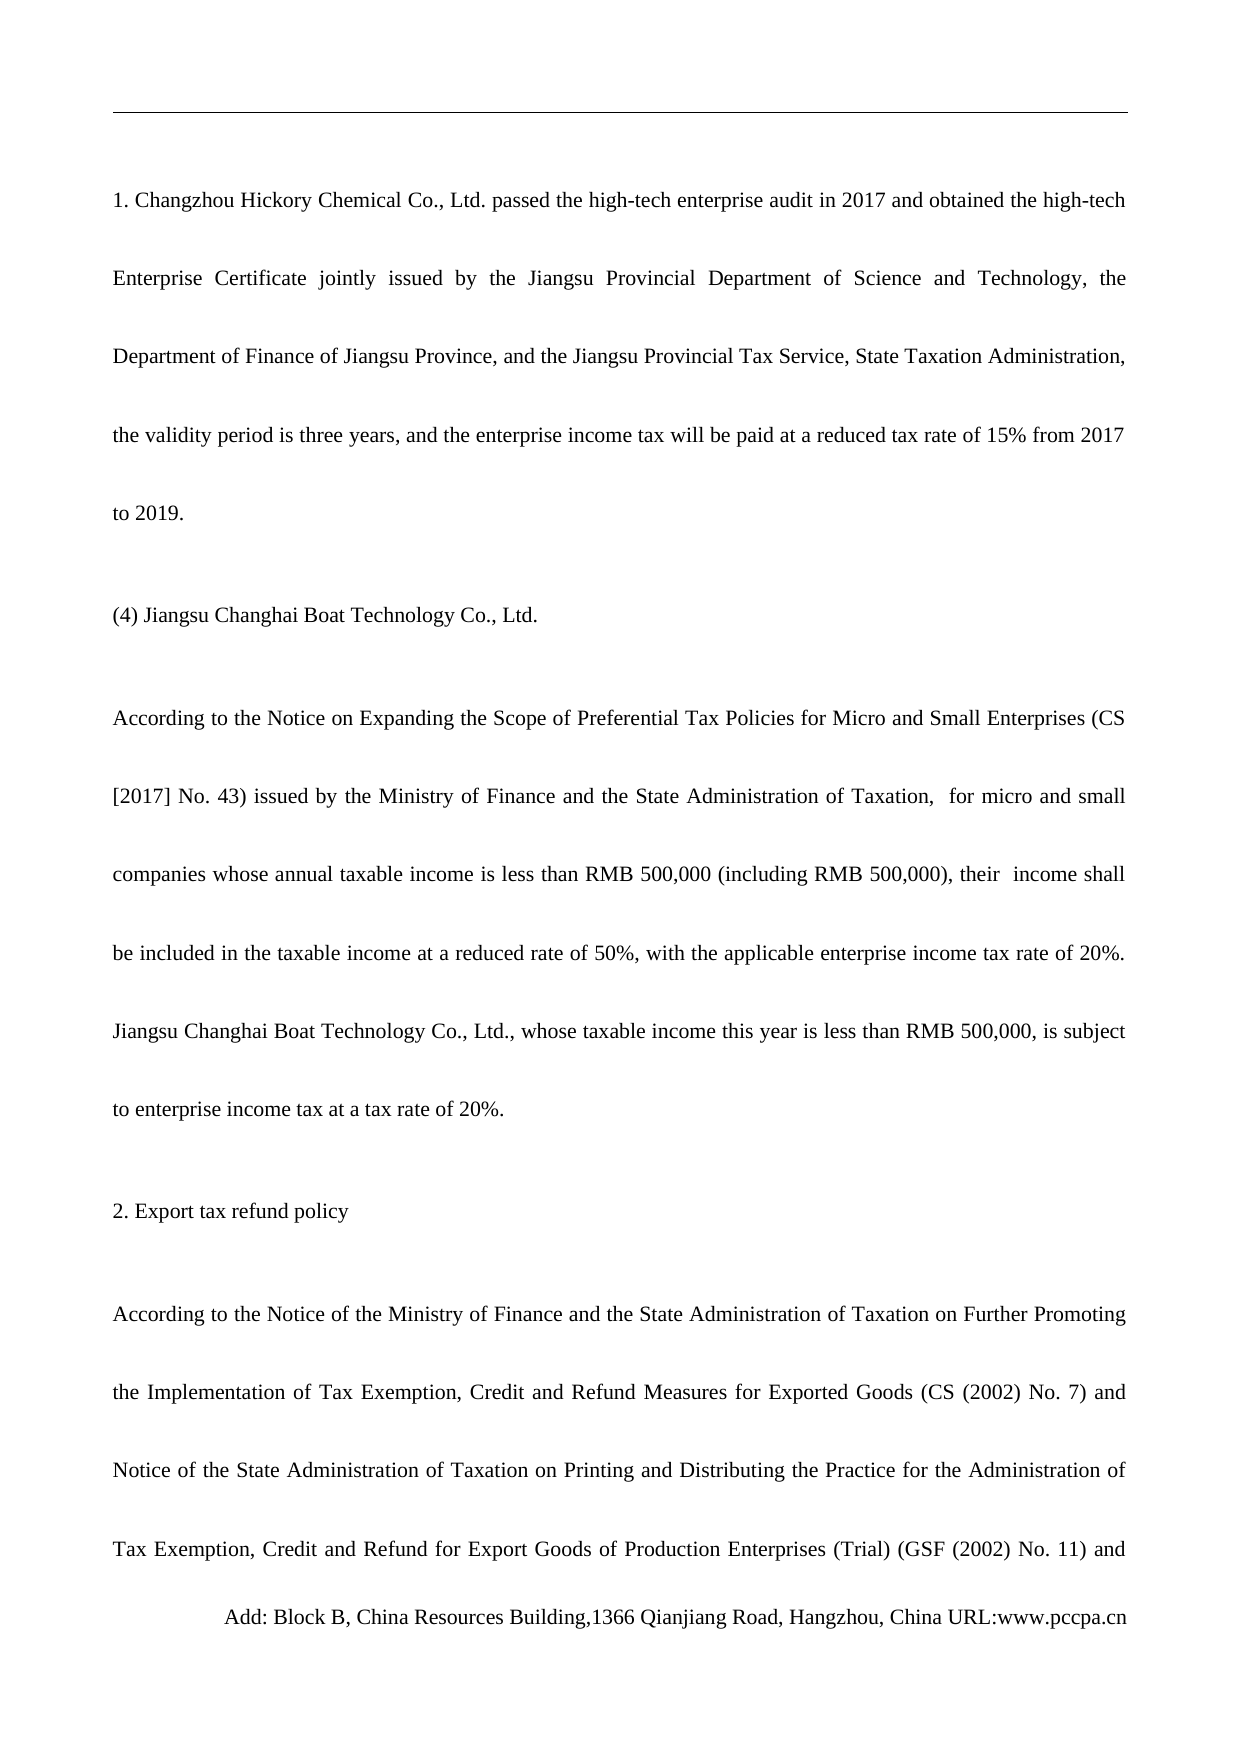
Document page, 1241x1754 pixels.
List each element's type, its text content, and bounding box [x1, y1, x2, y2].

text According to the Notice on Expanding the Scope of Preferential Tax Policies for Micro and Small Enterprises (CS [2017] No. 43) issued by the Ministry of Finance and the State Administration of Taxation, for micro and small companies whose annual taxable income is less than RMB 500,000 (including RMB 500,000), their income shall be included in the taxable income at a reduced rate of 50%, with the applicable enterprise income tax rate of 20%. Jiangsu Changhai Boat Technology Co., Ltd., whose taxable income this year is less than RMB 500,000, is subject to enterprise income tax at a tax rate of 20%. [112, 676, 1128, 1129]
text (4) Jiangsu Changhai Boat Technology Co., Ltd. [112, 573, 1128, 636]
text 1. Changzhou Hickory Chemical Co., Ltd. passed the high-tech enterprise audit in 2017 and obtained the high-tech Enterprise Certificate jointly issued by the Jiangsu Provincial Department of Science and Technology, the Department of Finance of Jiangsu Province, and the Jiangsu Provincial Tax Service, State Taxation Administration, the validity period is three years, and the enterprise income tax will be paid at a reduced tax rate of 15% from 2017 to 2019. [112, 158, 1128, 533]
text 2. Export tax refund policy [112, 1169, 1128, 1232]
text According to the Notice of the Ministry of Finance and the State Administration of Taxation on Further Promoting the Implementation of Tax Exemption, Credit and Refund Measures for Exported Goods (CS (2002) No. 7) and Notice of the State Administration of Taxation on Printing and Distributing the Practice for the Administration of Tax Exemption, Credit and Refund for Export Goods of Production Enterprises (Trial) (GSF (2002) No. 11) and [112, 1272, 1128, 1569]
